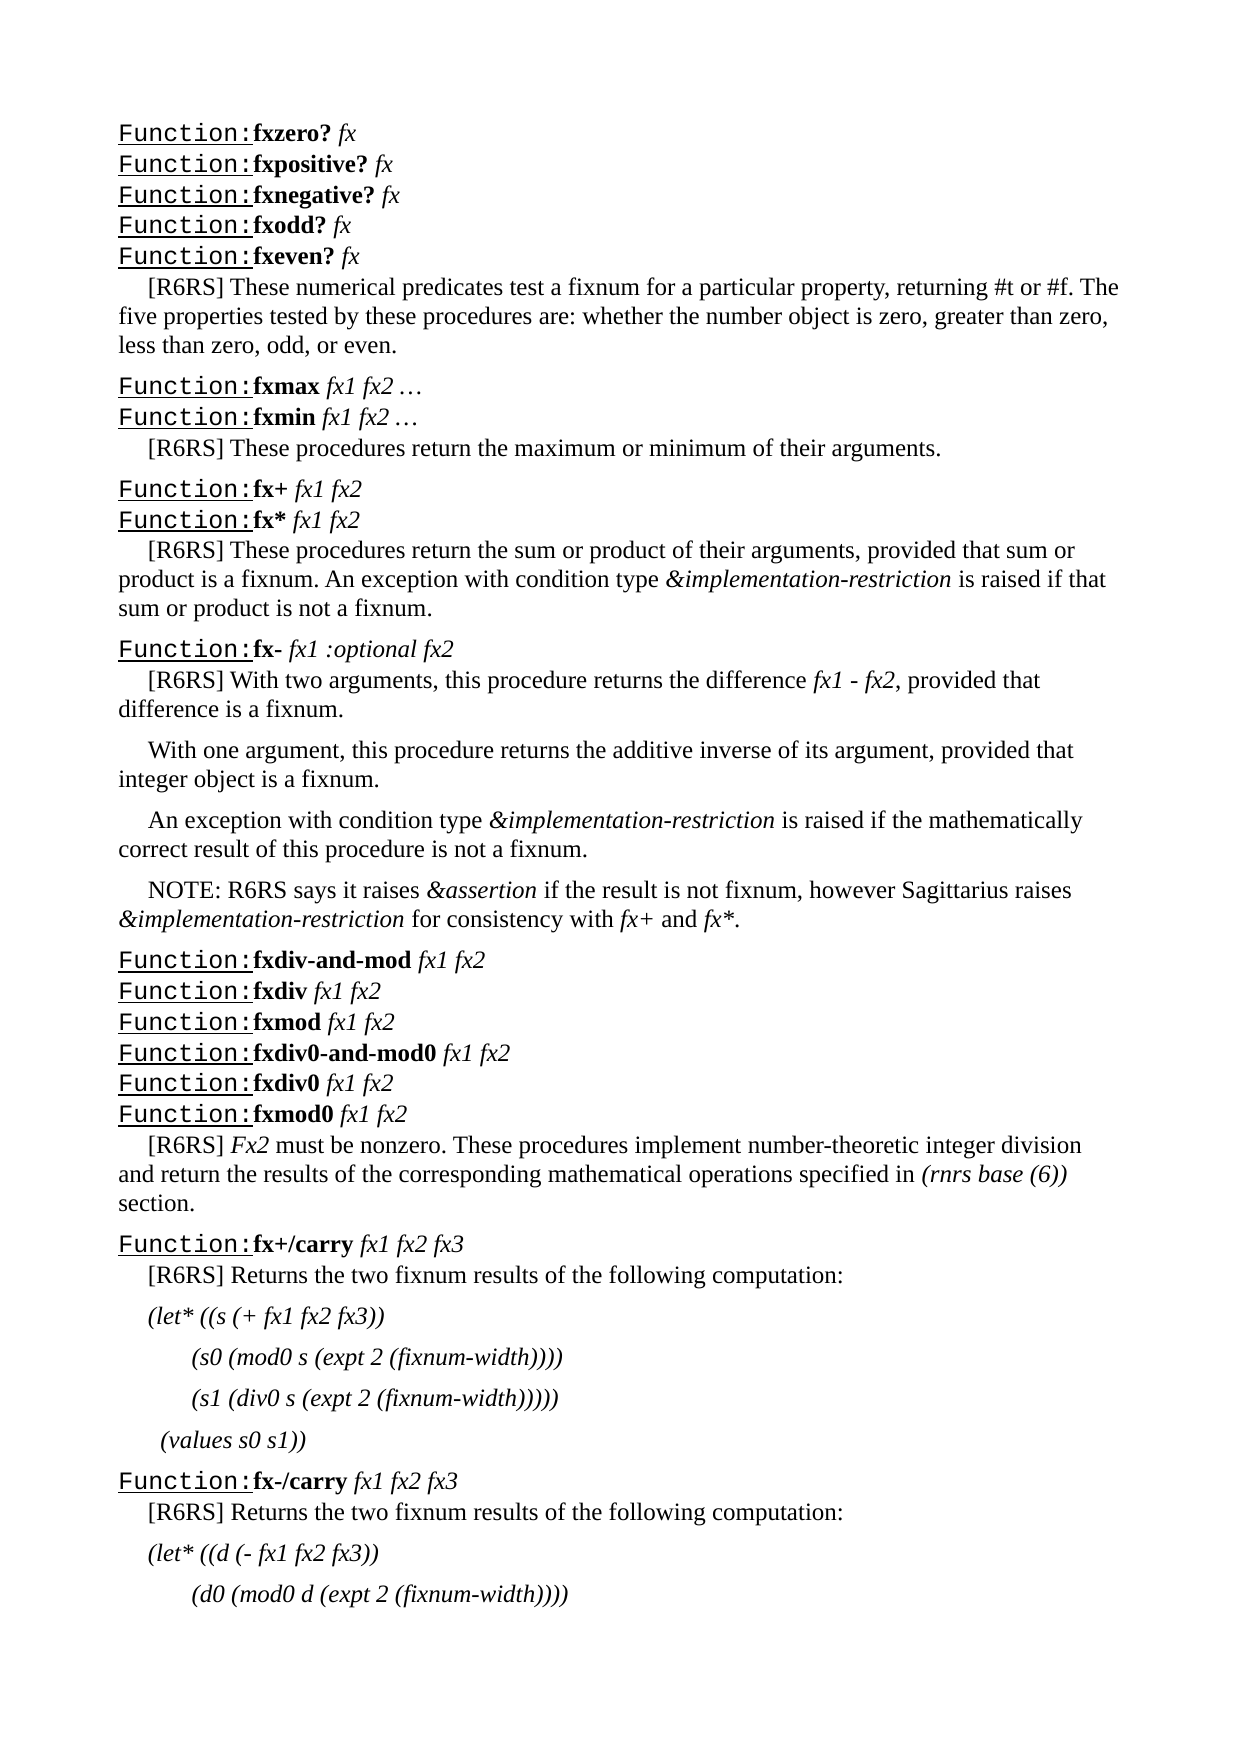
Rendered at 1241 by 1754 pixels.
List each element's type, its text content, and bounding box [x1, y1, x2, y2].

text [R6RS] With two arguments, this procedure returns the difference fx1 - fx2, provided that difference is a fixnum. [118, 665, 1122, 723]
text Function:fxmod fx1 fx2 [118, 1007, 1122, 1038]
text An exception with condition type &implementation-restriction is raised if the mathematically correct result of this procedure is not a fixnum. [118, 805, 1122, 863]
text Function:fxdiv-and-mod fx1 fx2 [118, 945, 1122, 976]
text (let* ((d (- fx1 fx2 fx3)) [118, 1538, 1122, 1567]
text [R6RS] These procedures return the sum or product of their arguments, provided that sum or product is a fixnum. An exception with condition type &implementation-restriction is raised if that sum or product is not a fixnum. [118, 536, 1122, 622]
text Function:fx* fx1 fx2 [118, 505, 1122, 536]
text Function:fxzero? fx [118, 118, 1122, 149]
text Function:fxodd? fx [118, 211, 1122, 241]
text [R6RS] Returns the two fixnum results of the following computation: [118, 1260, 1122, 1288]
text Function:fxpositive? fx [118, 149, 1122, 180]
text Function:fx- fx1 :optional fx2 [118, 634, 1122, 665]
text [R6RS] Fx2 must be nonzero. These procedures implement number-theoretic integer division and return the results of the corresponding mathematical operations specified in (rnrs base (6)) section. [118, 1130, 1122, 1216]
text [R6RS] Returns the two fixnum results of the following computation: [118, 1497, 1122, 1526]
text NOTE: R6RS says it raises &assertion if the result is not fixnum, however Sagittarius raises &implementation-restriction for consistency with fx+ and fx*. [118, 875, 1122, 933]
text Function:fxmin fx1 fx2 … [118, 402, 1122, 433]
text Function:fx+ fx1 fx2 [118, 474, 1122, 505]
text Function:fxmax fx1 fx2 … [118, 371, 1122, 402]
text (s0 (mod0 s (expt 2 (fixnum-width)))) [118, 1342, 1122, 1371]
text [R6RS] These numerical predicates test a fixnum for a particular property, returning #t or #f. The five properties tested by these procedures are: whether the number object is zero, greater than zero, less than zero, odd, or even. [118, 272, 1122, 358]
text With one argument, this procedure returns the additive inverse of its argument, provided that integer object is a fixnum. [118, 735, 1122, 793]
text (s1 (div0 s (expt 2 (fixnum-width))))) [118, 1383, 1122, 1412]
text Function:fxnegative? fx [118, 180, 1122, 211]
text (let* ((s (+ fx1 fx2 fx3)) [118, 1301, 1122, 1330]
text (d0 (mod0 d (expt 2 (fixnum-width)))) [118, 1579, 1122, 1608]
text [R6RS] These procedures return the maximum or minimum of their arguments. [118, 433, 1122, 461]
text Function:fxdiv0-and-mod0 fx1 fx2 [118, 1038, 1122, 1068]
text Function:fxdiv0 fx1 fx2 [118, 1068, 1122, 1099]
text Function:fx+/carry fx1 fx2 fx3 [118, 1229, 1122, 1260]
text Function:fxeven? fx [118, 241, 1122, 272]
text (values s0 s1)) [118, 1425, 1122, 1453]
text Function:fxmod0 fx1 fx2 [118, 1099, 1122, 1130]
text Function:fx-/carry fx1 fx2 fx3 [118, 1466, 1122, 1497]
text Function:fxdiv fx1 fx2 [118, 976, 1122, 1007]
